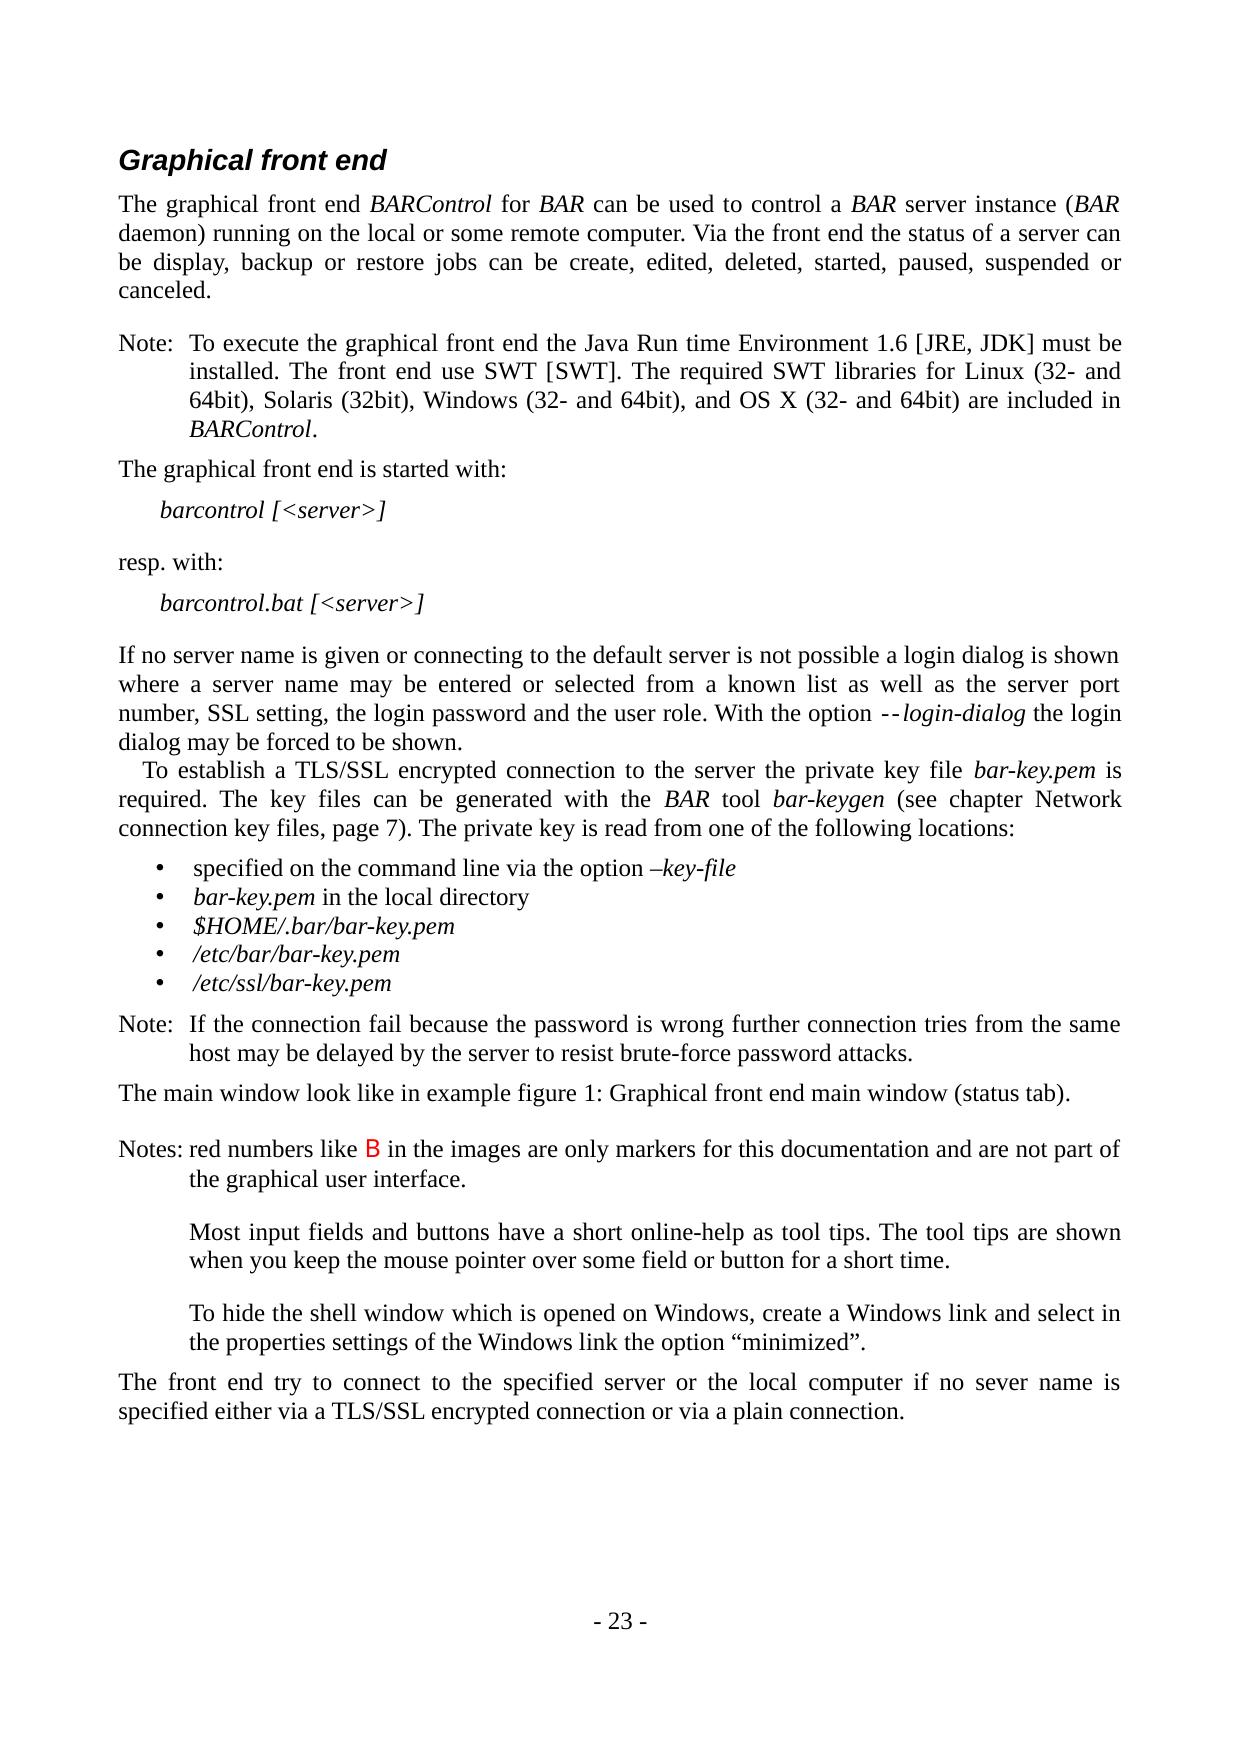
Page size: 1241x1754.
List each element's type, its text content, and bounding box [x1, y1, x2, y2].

text To establish a TLS/SSL encrypted connection to the server the private key file bar-key.pem is required. The key files can be generated with the BAR tool bar-keygen (see chapter Network connection key files, page 7). The private key is read from one of the following locations: [118, 755, 1122, 842]
text The main window look like in example figure 1: Graphical front end main window (status tab). [118, 1078, 1122, 1107]
text If no server name is given or connecting to the default server is not possible a login dialog is shown where a server name may be entered or selected from a known list as well as the server port number, SSL setting, the login password and the user role. With the option ‑‑login-dialog the login dialog may be forced to be shown. [118, 640, 1122, 755]
list /etc/bar/bar-key.pem [156, 939, 1122, 968]
text barcontrol [<server>] [159, 495, 1122, 524]
text The graphical front end is started with: [118, 454, 1122, 483]
text To hide the shell window which is opened on Windows, create a Windows link and select in the properties settings of the Windows link the option “minimized”. [118, 1298, 1122, 1355]
subtitle Graphical front end [118, 143, 1122, 177]
text Note: If the connection fail because the password is wrong further connection tries from the same host may be delayed by the server to resist brute-force password attacks. [118, 1009, 1122, 1066]
list /etc/ssl/bar-key.pem [156, 968, 1122, 997]
text The front end try to connect to the specified server or the local computer if no sever name is specified either via a TLS/SSL encrypted connection or via a plain connection. [118, 1367, 1122, 1424]
text Note: To execute the graphical front end the Java Run time Environment 1.6 [JRE, JDK] must be installed. The front end use SWT [SWT]. The required SWT libraries for Linux (32- and 64bit), Solaris (32bit), Windows (32- and 64bit), and OS X (32- and 64bit) are included in BARControl. [118, 328, 1122, 443]
list $HOME/.bar/bar-key.pem [156, 911, 1122, 939]
text resp. with: [118, 547, 1122, 576]
text The graphical front end BARControl for BAR can be used to control a BAR server instance (BAR daemon) running on the local or some remote computer. Via the front end the status of a server can be display, backup or restore jobs can be create, edited, deleted, started, paused, suspended or canceled. [118, 189, 1122, 304]
list specified on the command line via the option –key-file [156, 853, 1122, 882]
text Notes: red numbers like B in the images are only markers for this documentation and are not part of the graphical user interface. [118, 1130, 1122, 1193]
text barcontrol.bat [<server>] [159, 588, 1122, 617]
text Most input fields and buttons have a short online-help as tool tips. The tool tips are shown when you keep the mouse pointer over some field or button for a short time. [118, 1217, 1122, 1274]
list bar-key.pem in the local directory [156, 882, 1122, 911]
